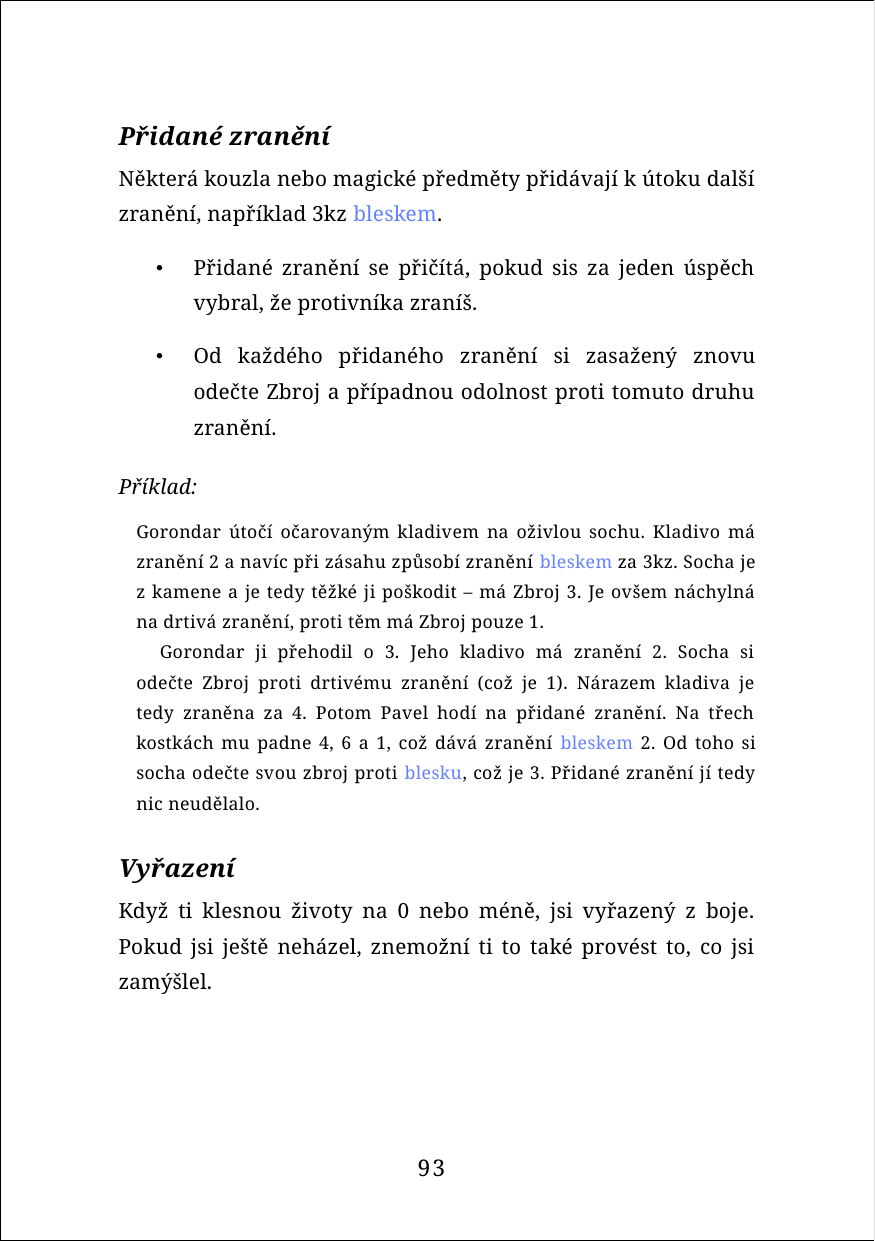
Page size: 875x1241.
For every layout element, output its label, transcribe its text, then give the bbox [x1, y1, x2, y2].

list Přidané zranění se přičítá, pokud sis za jeden úspěch vybral, že protivníka zraníš. [156, 253, 756, 317]
text Příklad: [118, 472, 756, 500]
subtitle Vyřazení [118, 851, 756, 885]
text Některá kouzla nebo magické předměty přidávají k útoku další zranění, například 3kz bleskem. [118, 164, 756, 228]
list Od každého přidaného zranění si zasažený znovu odečte Zbroj a případnou odolnost proti tomuto druhu zranění. [156, 342, 756, 441]
subtitle Přidané zranění [118, 118, 756, 152]
text Když ti klesnou životy na 0 nebo méně, jsi vyřazený z boje. Pokud jsi ještě neházel, znemožní ti to také provést to, co jsi zamýšlel. [118, 896, 756, 996]
text Gorondar útočí očarovaným kladivem na oživlou sochu. Kladivo má zranění 2 a navíc při zásahu způsobí zranění bleskem za 3kz. Socha je z kamene a je tedy těžké ji poškodit – má Zbroj 3. Je ovšem náchylná na drtivá zranění, proti těm má Zbroj pouze 1. Gorondar ji přehodil o 3. Jeho kladivo má zranění 2. Socha si odečte Zbroj proti drtivému zranění (což je 1). Nárazem kladiva je tedy zraněna za 4. Potom Pavel hodí na přidané zranění. Na třech kostkách mu padne 4, 6 a 1, což dává zranění bleskem 2. Od toho si socha odečte svou zbroj proti blesku, což je 3. Přidané zranění jí tedy nic neudělalo. [136, 519, 756, 815]
